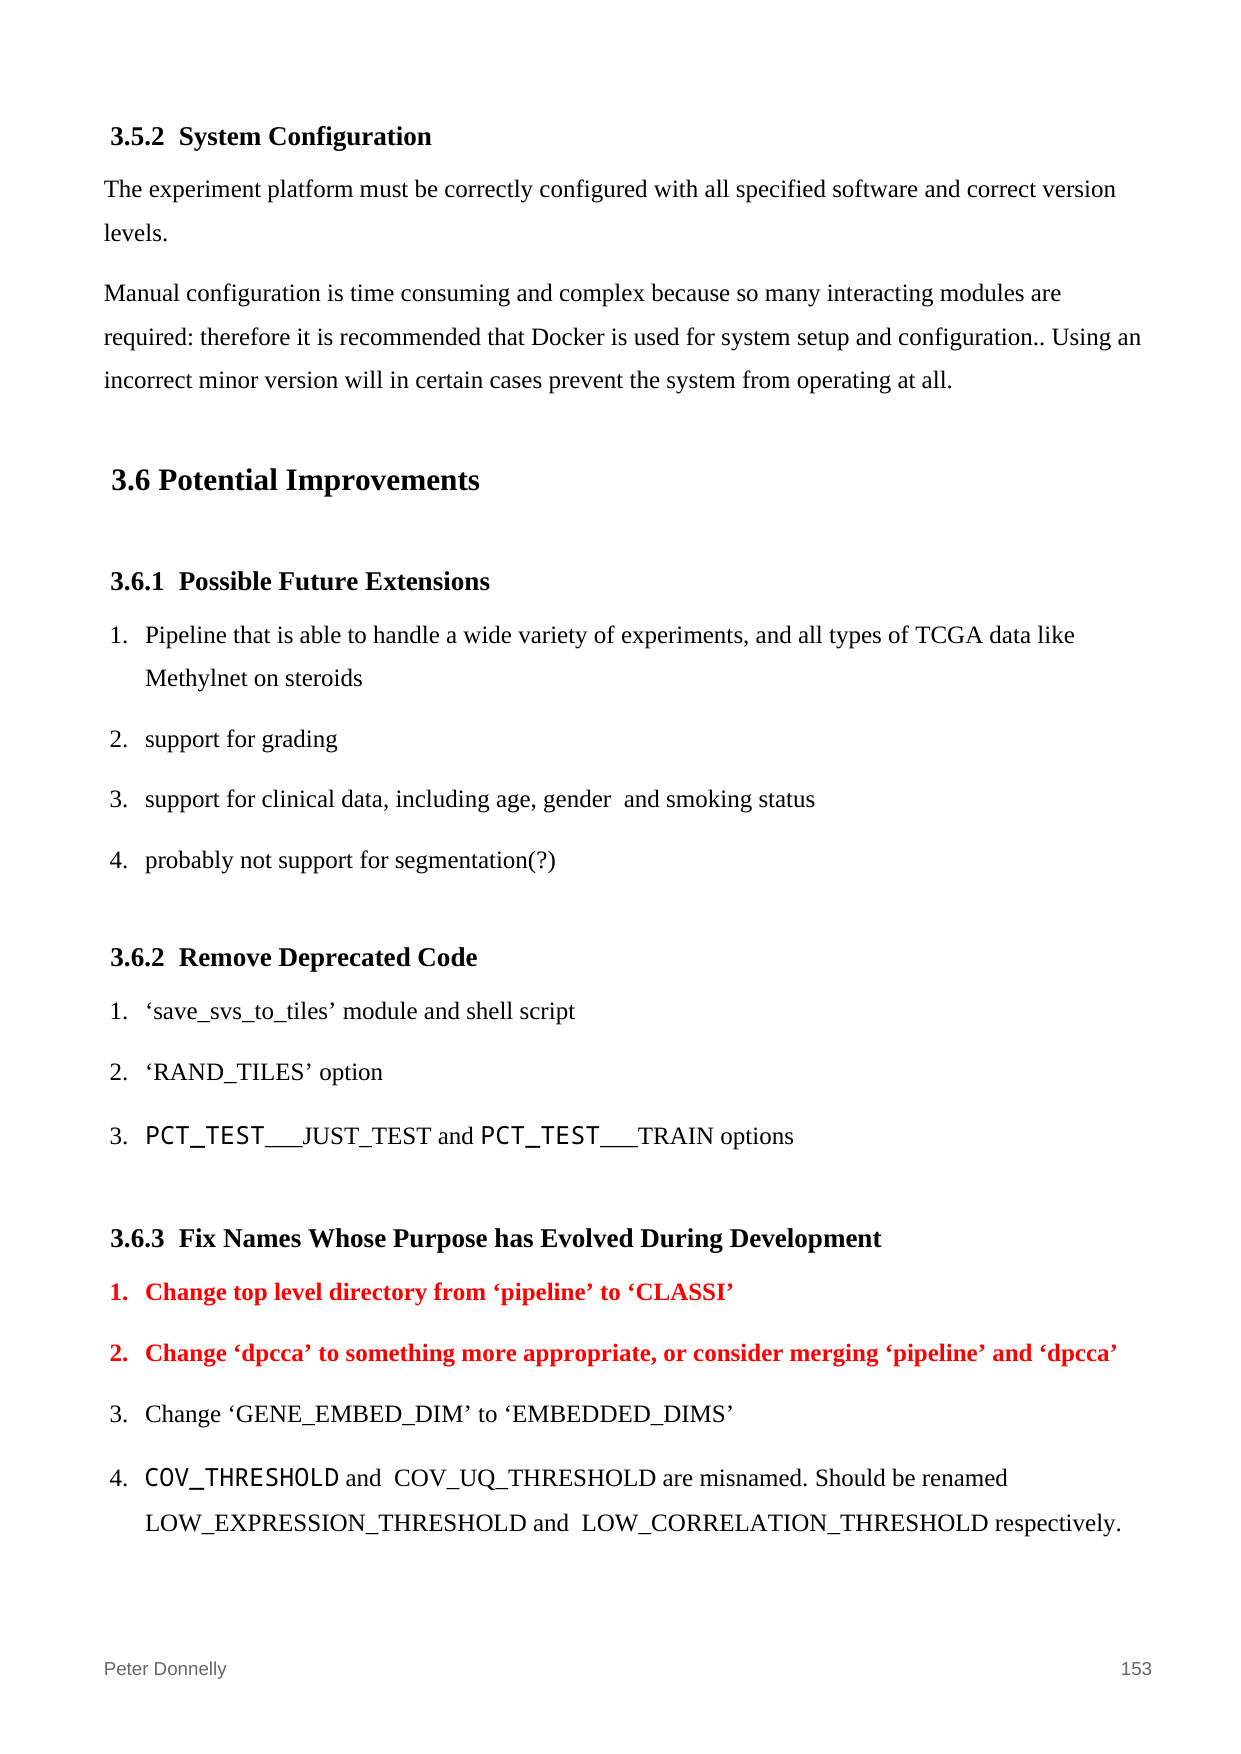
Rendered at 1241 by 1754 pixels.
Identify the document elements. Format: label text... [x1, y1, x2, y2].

list Change ‘dpcca’ to something more appropriate, or consider merging ‘pipeline’ and ‘dpcca’ [109, 1338, 1146, 1367]
list Change top level directory from ‘pipeline’ to ‘CLASSI’ [109, 1277, 1146, 1306]
list ‘save_svs_to_tiles’ module and shell script [109, 996, 1146, 1025]
text The experiment platform must be correctly configured with all specified software and correct version levels. [103, 174, 1146, 246]
subtitle Possible Future Extensions [103, 565, 1146, 596]
list PCT_TEST___JUST_TEST and PCT_TEST___TRAIN options [109, 1118, 1146, 1152]
list ‘RAND_TILES’ option [109, 1057, 1146, 1086]
text Manual configuration is time consuming and complex because so many interacting modules are required: therefore it is recommended that Docker is used for system setup and configuration.. Using an incorrect minor version will in certain cases prevent the system from operating at all. [103, 278, 1146, 393]
subtitle Remove Deprecated Code [103, 942, 1146, 973]
list Pipeline that is able to handle a wide variety of experiments, and all types of TCGA data like Methylnet on steroids [109, 620, 1146, 692]
list support for clinical data, including age, gender and smoking status [109, 784, 1146, 813]
subtitle Potential Improvements [103, 461, 1146, 497]
subtitle System Configuration [103, 120, 1146, 151]
list probably not support for segmentation(?) [109, 845, 1146, 874]
list support for grading [109, 724, 1146, 752]
list Change ‘GENE_EMBED_DIM’ to ‘EMBEDDED_DIMS’ [109, 1399, 1146, 1427]
subtitle Fix Names Whose Purpose has Evolved During Development [103, 1222, 1146, 1253]
list COV_THRESHOLD and COV_UQ_THRESHOLD are misnamed. Should be renamed LOW_EXPRESSION_THRESHOLD and LOW_CORRELATION_THRESHOLD respectively. [109, 1459, 1146, 1537]
